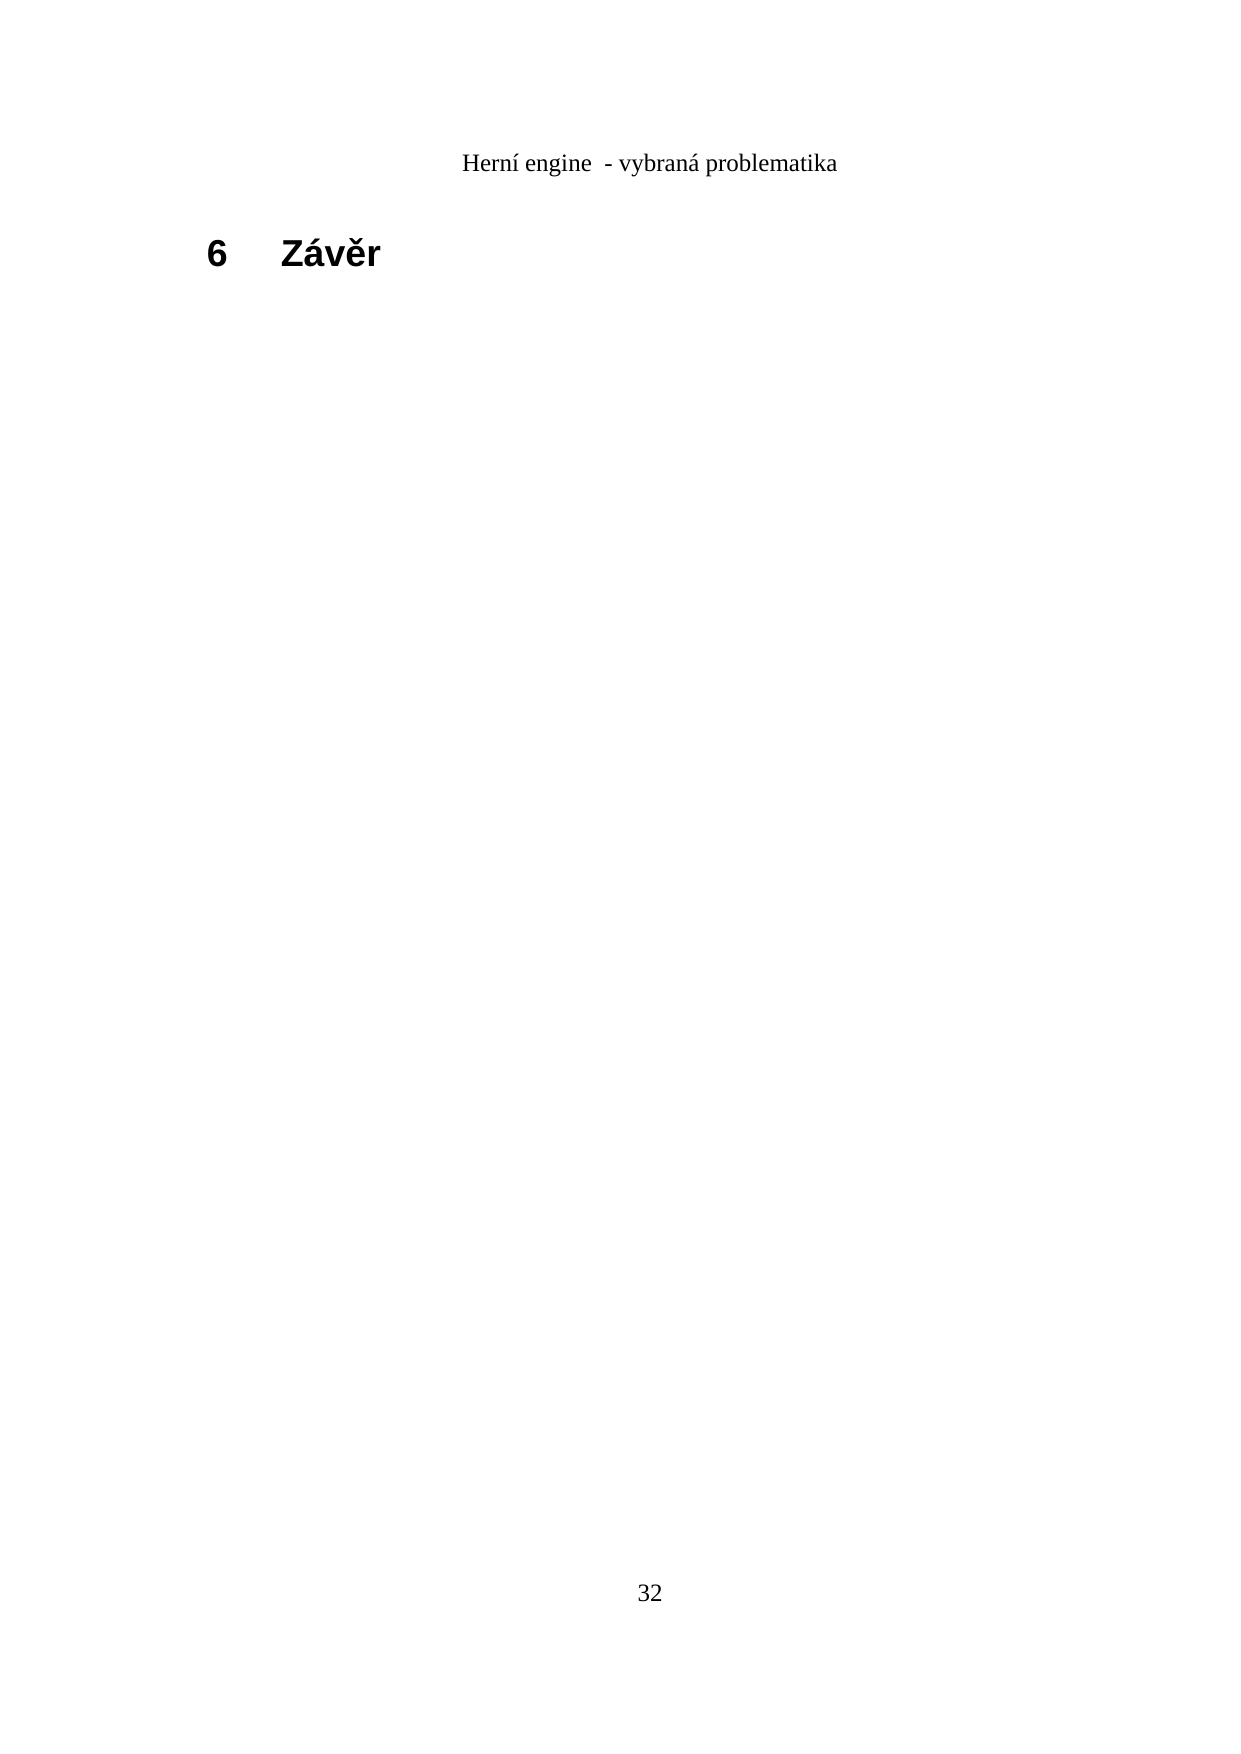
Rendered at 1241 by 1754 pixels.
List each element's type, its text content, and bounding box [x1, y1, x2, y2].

subtitle Závěr [207, 232, 1093, 275]
